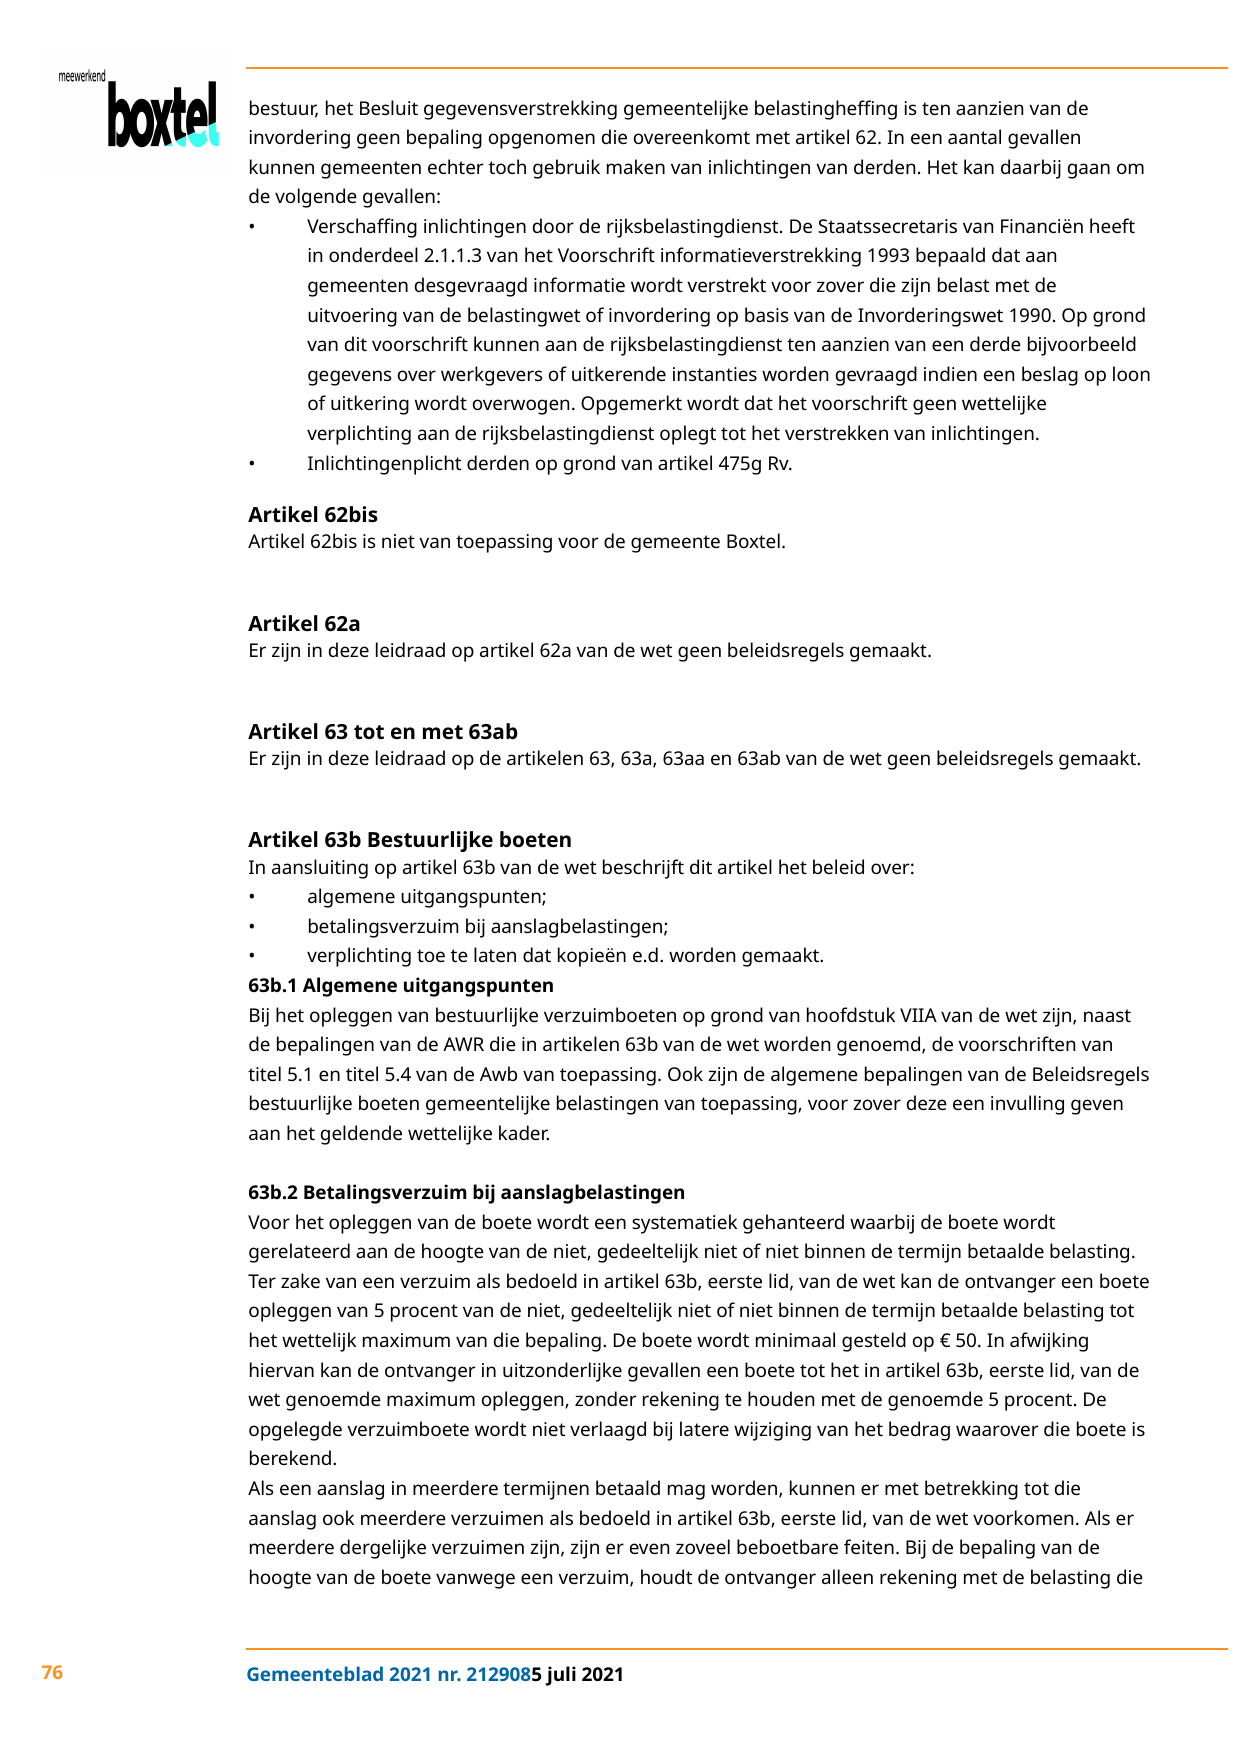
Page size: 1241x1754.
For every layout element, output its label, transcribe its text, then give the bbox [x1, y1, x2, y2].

text Als een aanslag in meerdere termijnen betaald mag worden, kunnen er met betrekking tot die aanslag ook meerdere verzuimen als bedoeld in artikel 63b, eerste lid, van de wet voorkomen. Als er meerdere dergelijke verzuimen zijn, zijn er even zoveel beboetbare feiten. Bij de bepaling van de hoogte van de boete vanwege een verzuim, houdt de ontvanger alleen rekening met de belasting die [248, 1475, 1152, 1590]
text Artikel 62bis is niet van toepassing voor de gemeente Boxtel. [248, 529, 1152, 554]
text bestuur, het Besluit gegevensverstrekking gemeentelijke belastingheffing is ten aanzien van de invordering geen bepaling opgenomen die overeenkomt met artikel 62. In een aantal gevallen kunnen gemeenten echter toch gebruik maken van inlichtingen van derden. Het kan daarbij gaan om de volgende gevallen: [248, 95, 1152, 209]
list Verschaffing inlichtingen door de rijksbelastingdienst. De Staatssecretaris van Financiën heeft in onderdeel 2.1.1.3 van het Voorschrift informatieverstrekking 1993 bepaald dat aan gemeenten desgevraagd informatie wordt verstrekt voor zover die zijn belast met de uitvoering van de belastingwet of invordering op basis van de Invorderingswet 1990. Op grond van dit voorschrift kunnen aan de rijksbelastingdienst ten aanzien van een derde bijvoorbeeld gegevens over werkgevers of uitkerende instanties worden gevraagd indien een beslag op loon of uitkering wordt overwogen. Opgemerkt wordt dat het voorschrift geen wettelijke verplichting aan de rijksbelastingdienst oplegt tot het verstrekken van inlichtingen. [248, 213, 1152, 446]
text 63b.2 Betalingsverzuim bij aanslagbelastingen [248, 1179, 1152, 1205]
text Artikel 63 tot en met 63ab [248, 717, 1152, 746]
text Er zijn in deze leidraad op de artikelen 63, 63a, 63aa en 63ab van de wet geen beleidsregels gemaakt. [248, 746, 1152, 771]
text 63b.1 Algemene uitgangspunten [248, 972, 1152, 998]
list betalingsverzuim bij aanslagbelastingen; [248, 913, 1152, 939]
text Artikel 62bis [248, 500, 1152, 529]
text Ter zake van een verzuim als bedoeld in artikel 63b, eerste lid, van de wet kan de ontvanger een boete opleggen van 5 procent van de niet, gedeeltelijk niet of niet binnen de termijn betaalde belasting tot het wettelijk maximum van die bepaling. De boete wordt minimaal gesteld op € 50. In afwijking hiervan kan de ontvanger in uitzonderlijke gevallen een boete tot het in artikel 63b, eerste lid, van de wet genoemde maximum opleggen, zonder rekening te houden met de genoemde 5 procent. De opgelegde verzuimboete wordt niet verlaagd bij latere wijziging van het bedrag waarover die boete is berekend. [248, 1268, 1152, 1471]
text In aansluiting op artikel 63b van de wet beschrijft dit artikel het beleid over: [248, 854, 1152, 880]
list algemene uitgangspunten; [248, 883, 1152, 909]
list Inlichtingenplicht derden op grond van artikel 475g Rv. [248, 450, 1152, 476]
text Artikel 62a [248, 609, 1152, 637]
text Bij het opleggen van bestuurlijke verzuimboeten op grond van hoofdstuk VIIA van de wet zijn, naast de bepalingen van de AWR die in artikelen 63b van de wet worden genoemd, de voorschriften van titel 5.1 en titel 5.4 van de Awb van toepassing. Ook zijn de algemene bepalingen van de Beleidsregels bestuurlijke boeten gemeentelijke belastingen van toepassing, voor zover deze een invulling geven aan het geldende wettelijke kader. [248, 1002, 1152, 1146]
text Voor het opleggen van de boete wordt een systematiek gehanteerd waarbij de boete wordt gerelateerd aan de hoogte van de niet, gedeeltelijk niet of niet binnen de termijn betaalde belasting. [248, 1209, 1152, 1264]
list verplichting toe te laten dat kopieën e.d. worden gemaakt. [248, 943, 1152, 968]
text Er zijn in deze leidraad op artikel 62a van de wet geen beleidsregels gemaakt. [248, 637, 1152, 663]
picture [41, 47, 231, 172]
text Artikel 63b Bestuurlijke boeten [248, 826, 1152, 854]
